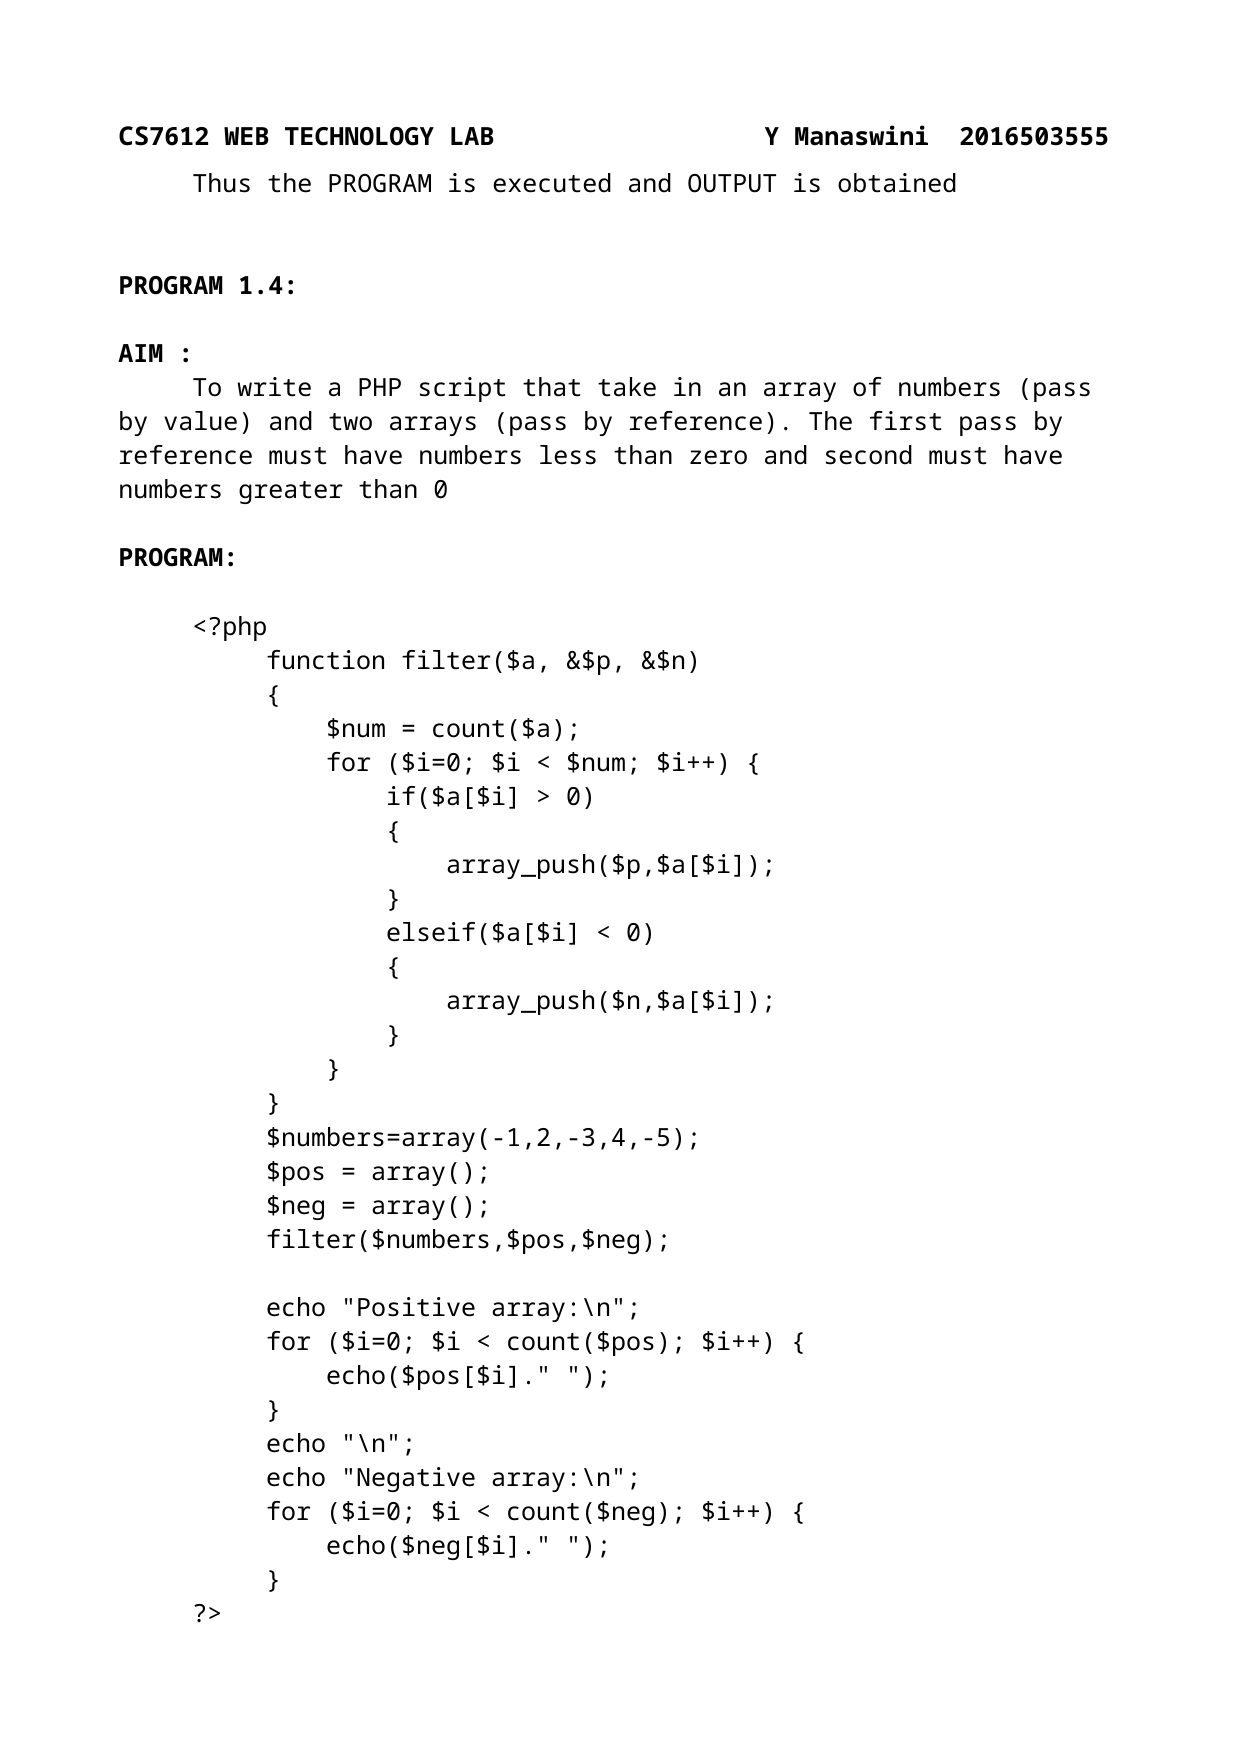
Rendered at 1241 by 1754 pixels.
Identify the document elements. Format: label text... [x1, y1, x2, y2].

text { [192, 813, 1122, 847]
text $pos = array(); [192, 1153, 1122, 1187]
text for ($i=0; $i < count($neg); $i++) { [192, 1494, 1122, 1528]
text <?php [192, 608, 1122, 642]
text $num = count($a); [192, 710, 1122, 744]
text AIM : [118, 336, 1122, 370]
text } [192, 1392, 1122, 1426]
text PROGRAM 1.4: [118, 268, 1122, 302]
text array_push($p,$a[$i]); [192, 847, 1122, 881]
text Thus the PROGRAM is executed and OUTPUT is obtained [118, 165, 1122, 199]
text if($a[$i] > 0) [192, 778, 1122, 813]
text echo "Negative array:\n"; [192, 1460, 1122, 1494]
text $neg = array(); [192, 1187, 1122, 1221]
text echo "Positive array:\n"; [192, 1289, 1122, 1323]
text filter($numbers,$pos,$neg); [192, 1221, 1122, 1255]
text echo "\n"; [192, 1426, 1122, 1460]
text echo($neg[$i]." "); [192, 1528, 1122, 1562]
text To write a PHP script that take in an array of numbers (pass by value) and two arrays (pass by reference). The first pass by reference must have numbers less than zero and second must have numbers greater than 0 [118, 370, 1122, 506]
text } [192, 1085, 1122, 1119]
text PROGRAM: [118, 540, 1122, 574]
text echo($pos[$i]." "); [192, 1358, 1122, 1392]
text } [192, 881, 1122, 915]
text elseif($a[$i] < 0) [192, 915, 1122, 949]
text array_push($n,$a[$i]); [192, 983, 1122, 1017]
text { [192, 949, 1122, 983]
text for ($i=0; $i < count($pos); $i++) { [192, 1323, 1122, 1358]
text ?> [192, 1596, 1122, 1630]
text } [192, 1017, 1122, 1051]
text } [192, 1562, 1122, 1596]
text for ($i=0; $i < $num; $i++) { [192, 744, 1122, 778]
text $numbers=array(-1,2,-3,4,-5); [192, 1119, 1122, 1153]
text } [192, 1051, 1122, 1085]
text function filter($a, &$p, &$n) [192, 642, 1122, 676]
text { [192, 676, 1122, 710]
